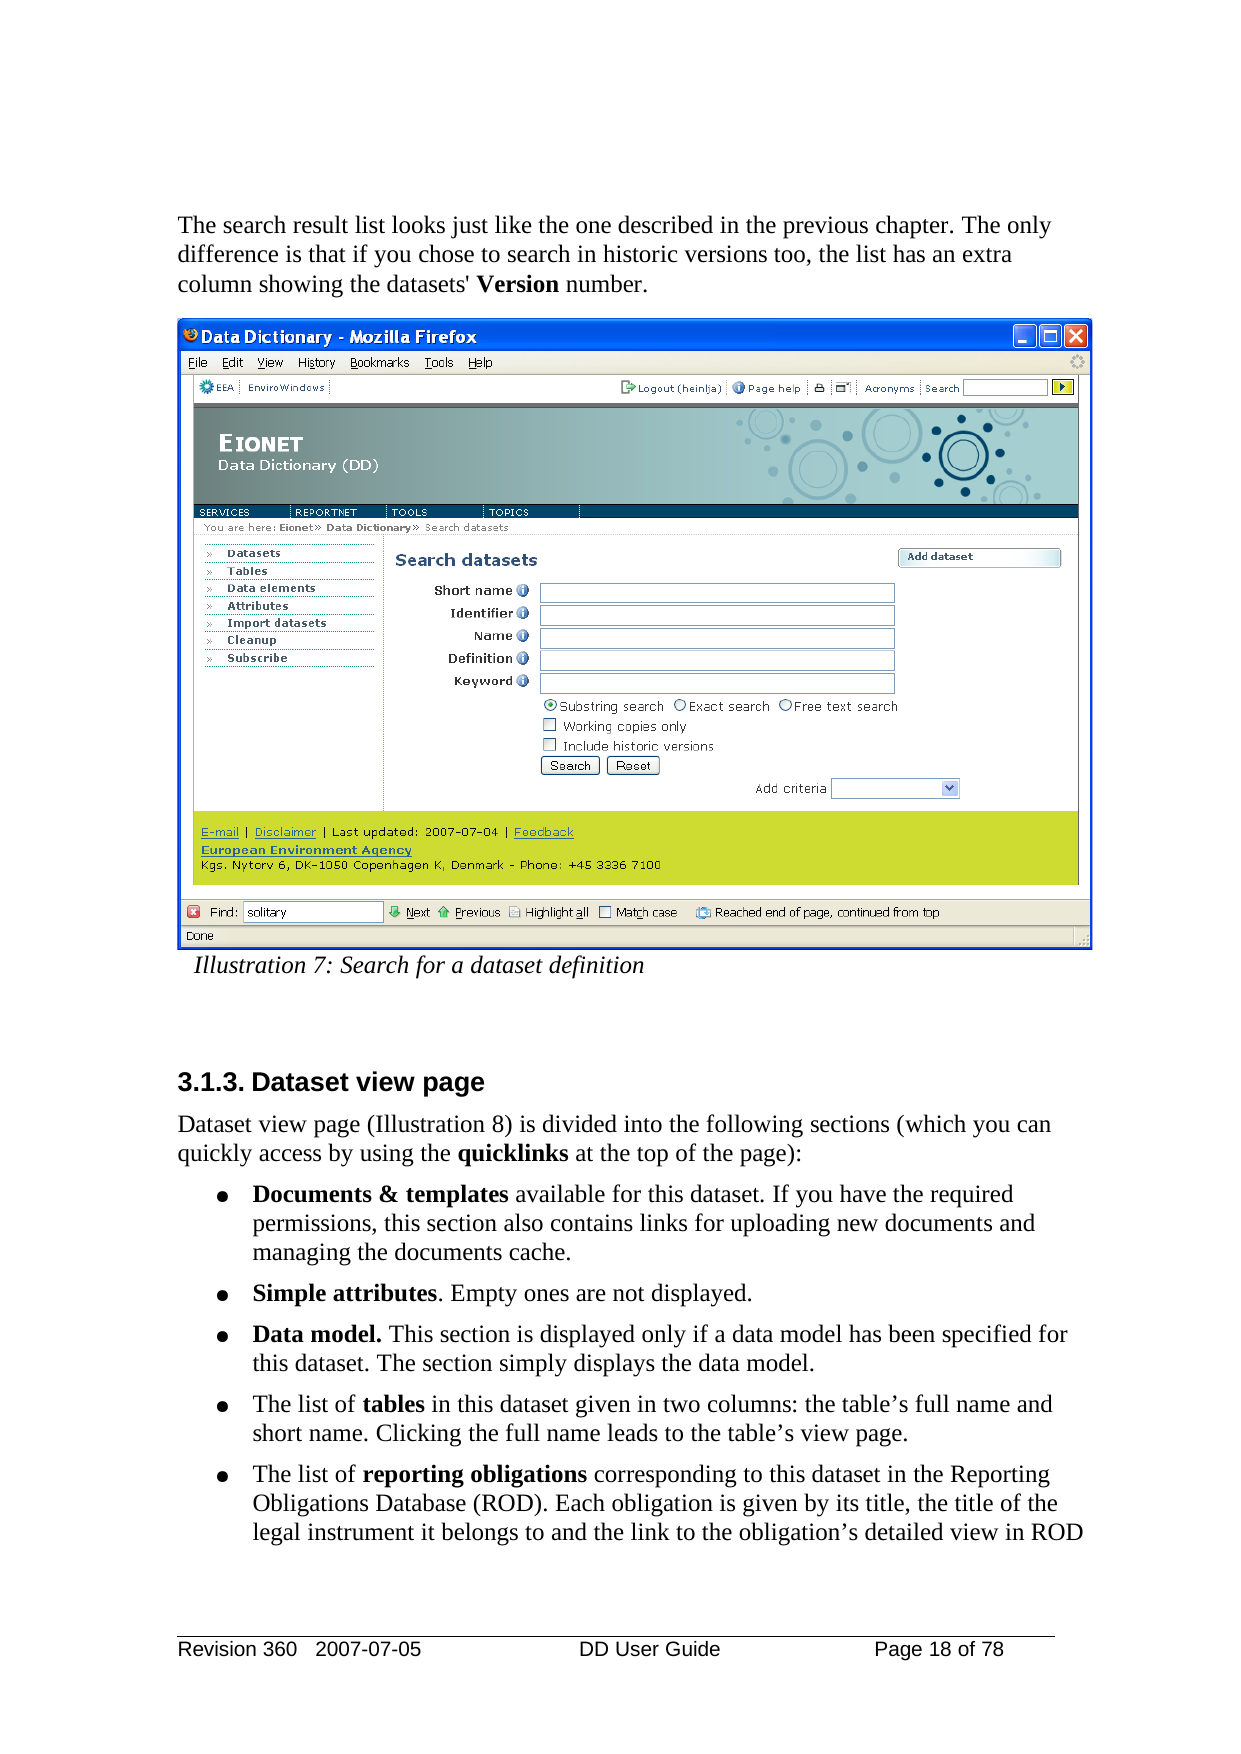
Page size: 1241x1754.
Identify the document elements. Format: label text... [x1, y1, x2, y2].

subtitle Dataset view page [177, 1066, 1092, 1097]
list Simple attributes. Empty ones are not displayed. [215, 1278, 1092, 1307]
list Documents & templates available for this dataset. If you have the required permissions, this section also contains links for uploading new documents and managing the documents cache. [215, 1179, 1092, 1266]
list The list of reporting obligations corresponding to this dataset in the Reporting Obligations Database (ROD). Each obligation is given by its title, the title of the legal instrument it belongs to and the link to the obligation’s detailed view in ROD [215, 1458, 1092, 1546]
text The search result list looks just like the one described in the previous chapter. The only difference is that if you chose to search in historic versions too, the list has an extra column showing the datasets' Version number. [177, 210, 1092, 297]
list Data model. This section is displayed only if a data model has been specified for this dataset. The section simply displays the data model. [215, 1319, 1092, 1377]
list The list of tables in this dataset given in two columns: the table’s full name and short name. Clicking the full name leads to the table’s view page. [215, 1389, 1092, 1447]
text Illustration 7: Search for a dataset definition [194, 950, 1076, 979]
picture [177, 318, 1093, 950]
text Dataset view page (Illustration 8) is divided into the following sections (which you can quickly access by using the quicklinks at the top of the page): [177, 1109, 1092, 1167]
